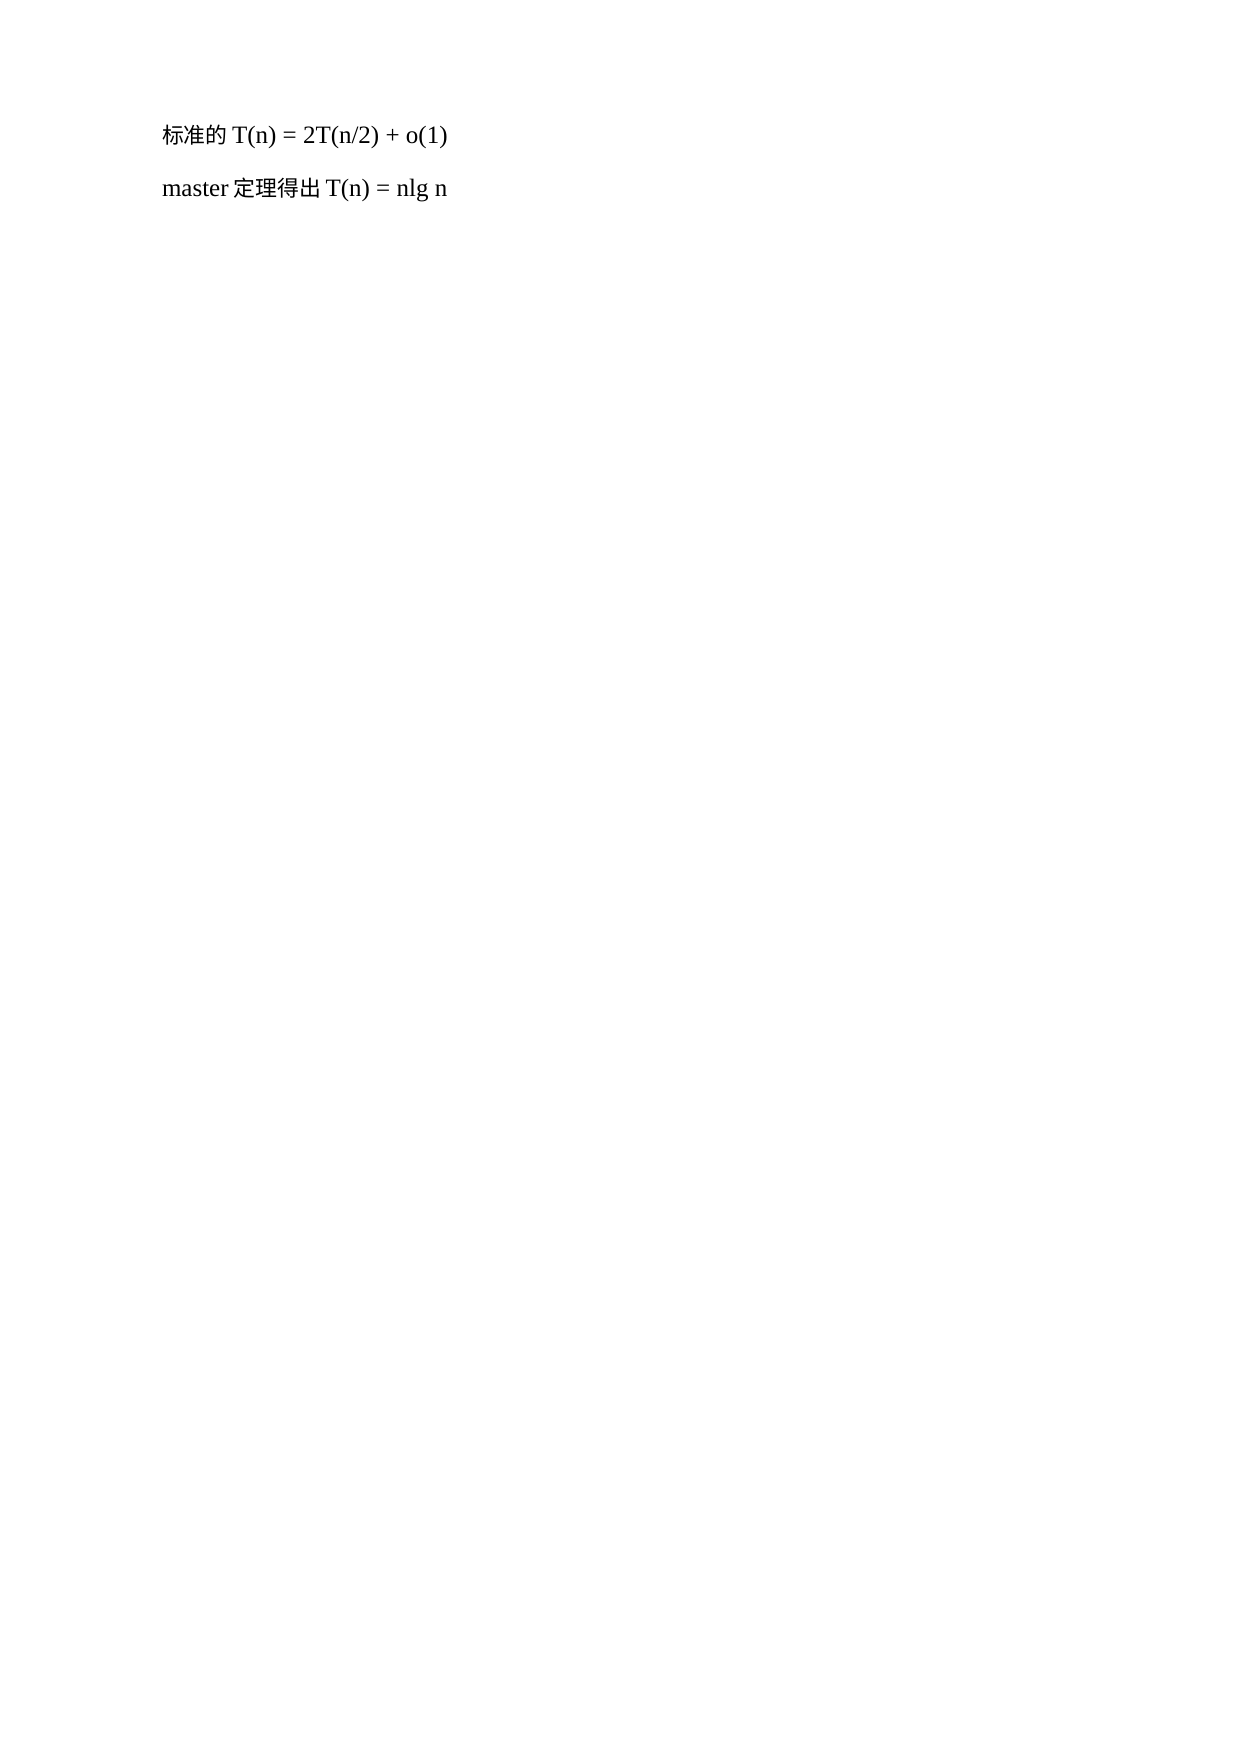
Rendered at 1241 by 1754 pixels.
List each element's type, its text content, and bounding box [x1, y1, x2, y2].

text 标准的T(n) = 2T(n/2) + o(1) [118, 118, 1122, 150]
text master定理得出T(n) = nlg n [118, 171, 1122, 202]
